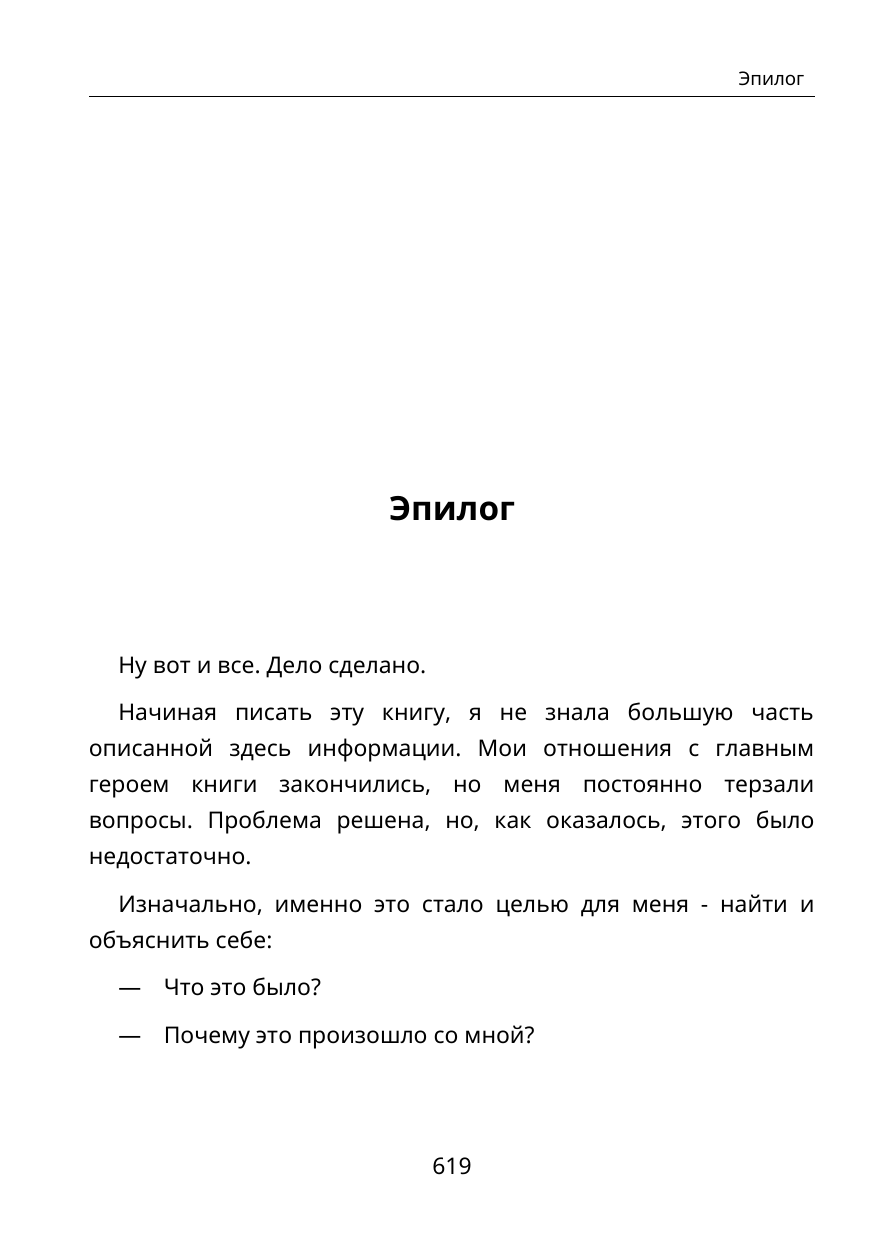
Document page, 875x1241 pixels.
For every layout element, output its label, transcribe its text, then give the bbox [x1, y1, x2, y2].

text Изначально, именно это стало целью для меня - найти и объяснить себе: [88, 888, 815, 955]
text Начиная писать эту книгу, я не знала большую часть описанной здесь информации. Мои отношения с главным героем книги закончились, но меня постоянно терзали вопросы. Проблема решена, но, как оказалось, этого было недостаточно. [88, 696, 815, 871]
list Почему это произошло со мной? [88, 1019, 815, 1050]
list Что это было? [88, 971, 815, 1003]
text Ну вот и все. Дело сделано. [88, 648, 815, 680]
subtitle Эпилог [88, 480, 815, 530]
